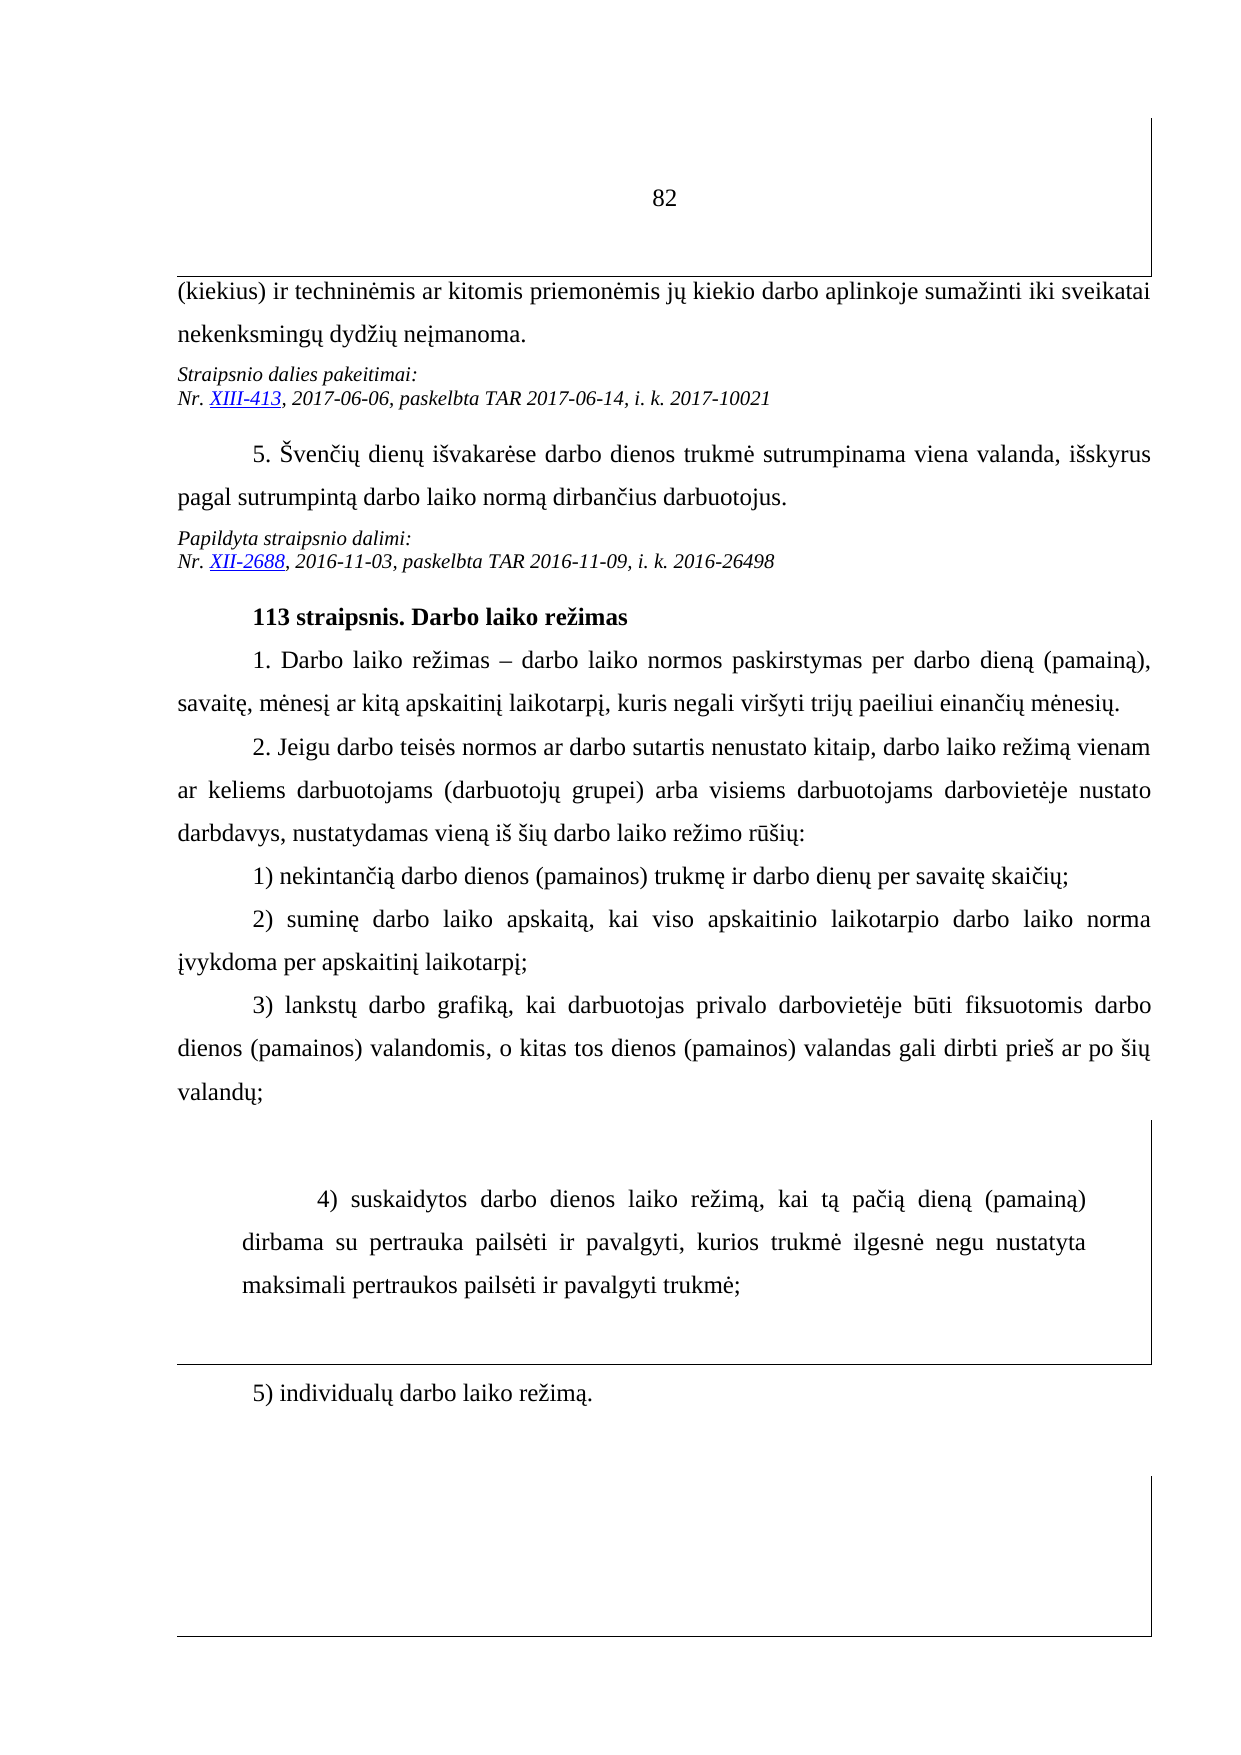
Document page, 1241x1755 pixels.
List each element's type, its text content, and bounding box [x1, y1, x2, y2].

text 1) nekintančią darbo dienos (pamainos) trukmę ir darbo dienų per savaitę skaičių; [177, 861, 1152, 890]
text Nr. XII-2688, 2016-11-03, paskelbta TAR 2016-11-09, i. k. 2016-26498 [177, 549, 1152, 573]
text (kiekius) ir techninėmis ar kitomis priemonėmis jų kiekio darbo aplinkoje sumažinti iki sveikatai nekenksmingų dydžių neįmanoma. [177, 276, 1152, 348]
text 3) lankstų darbo grafiką, kai darbuotojas privalo darbovietėje būti fiksuotomis darbo dienos (pamainos) valandomis, o kitas tos dienos (pamainos) valandas gali dirbti prieš ar po šių valandų; [177, 990, 1152, 1105]
text Straipsnio dalies pakeitimai: [177, 362, 1152, 386]
subtitle 113 straipsnis. Darbo laiko režimas [177, 602, 1152, 631]
text 5) individualų darbo laiko režimą. [177, 1378, 1152, 1407]
text 5. Švenčių dienų išvakarėse darbo dienos trukmė sutrumpinama viena valanda, išskyrus pagal sutrumpintą darbo laiko normą dirbančius darbuotojus. [177, 439, 1152, 511]
text Papildyta straipsnio dalimi: [177, 525, 1152, 549]
text 2) suminę darbo laiko apskaitą, kai viso apskaitinio laikotarpio darbo laiko norma įvykdoma per apskaitinį laikotarpį; [177, 904, 1152, 976]
text 2. Jeigu darbo teisės normos ar darbo sutartis nenustato kitaip, darbo laiko režimą vienam ar keliems darbuotojams (darbuotojų grupei) arba visiems darbuotojams darbovietėje nustato darbdavys, nustatydamas vieną iš šių darbo laiko režimo rūšių: [177, 732, 1152, 847]
text 1. Darbo laiko režimas – darbo laiko normos paskirstymas per darbo dieną (pamainą), savaitę, mėnesį ar kitą apskaitinį laikotarpį, kuris negali viršyti trijų paeiliui einančių mėnesių. [177, 645, 1152, 717]
text Nr. XIII-413, 2017-06-06, paskelbta TAR 2017-06-14, i. k. 2017-10021 [177, 386, 1152, 410]
text 4) suskaidytos darbo dienos laiko režimą, kai tą pačią dieną (pamainą) dirbama su pertrauka pailsėti ir pavalgyti, kurios trukmė ilgesnė negu nustatyta maksimali pertraukos pailsėti ir pavalgyti trukmė; [177, 1120, 1151, 1364]
